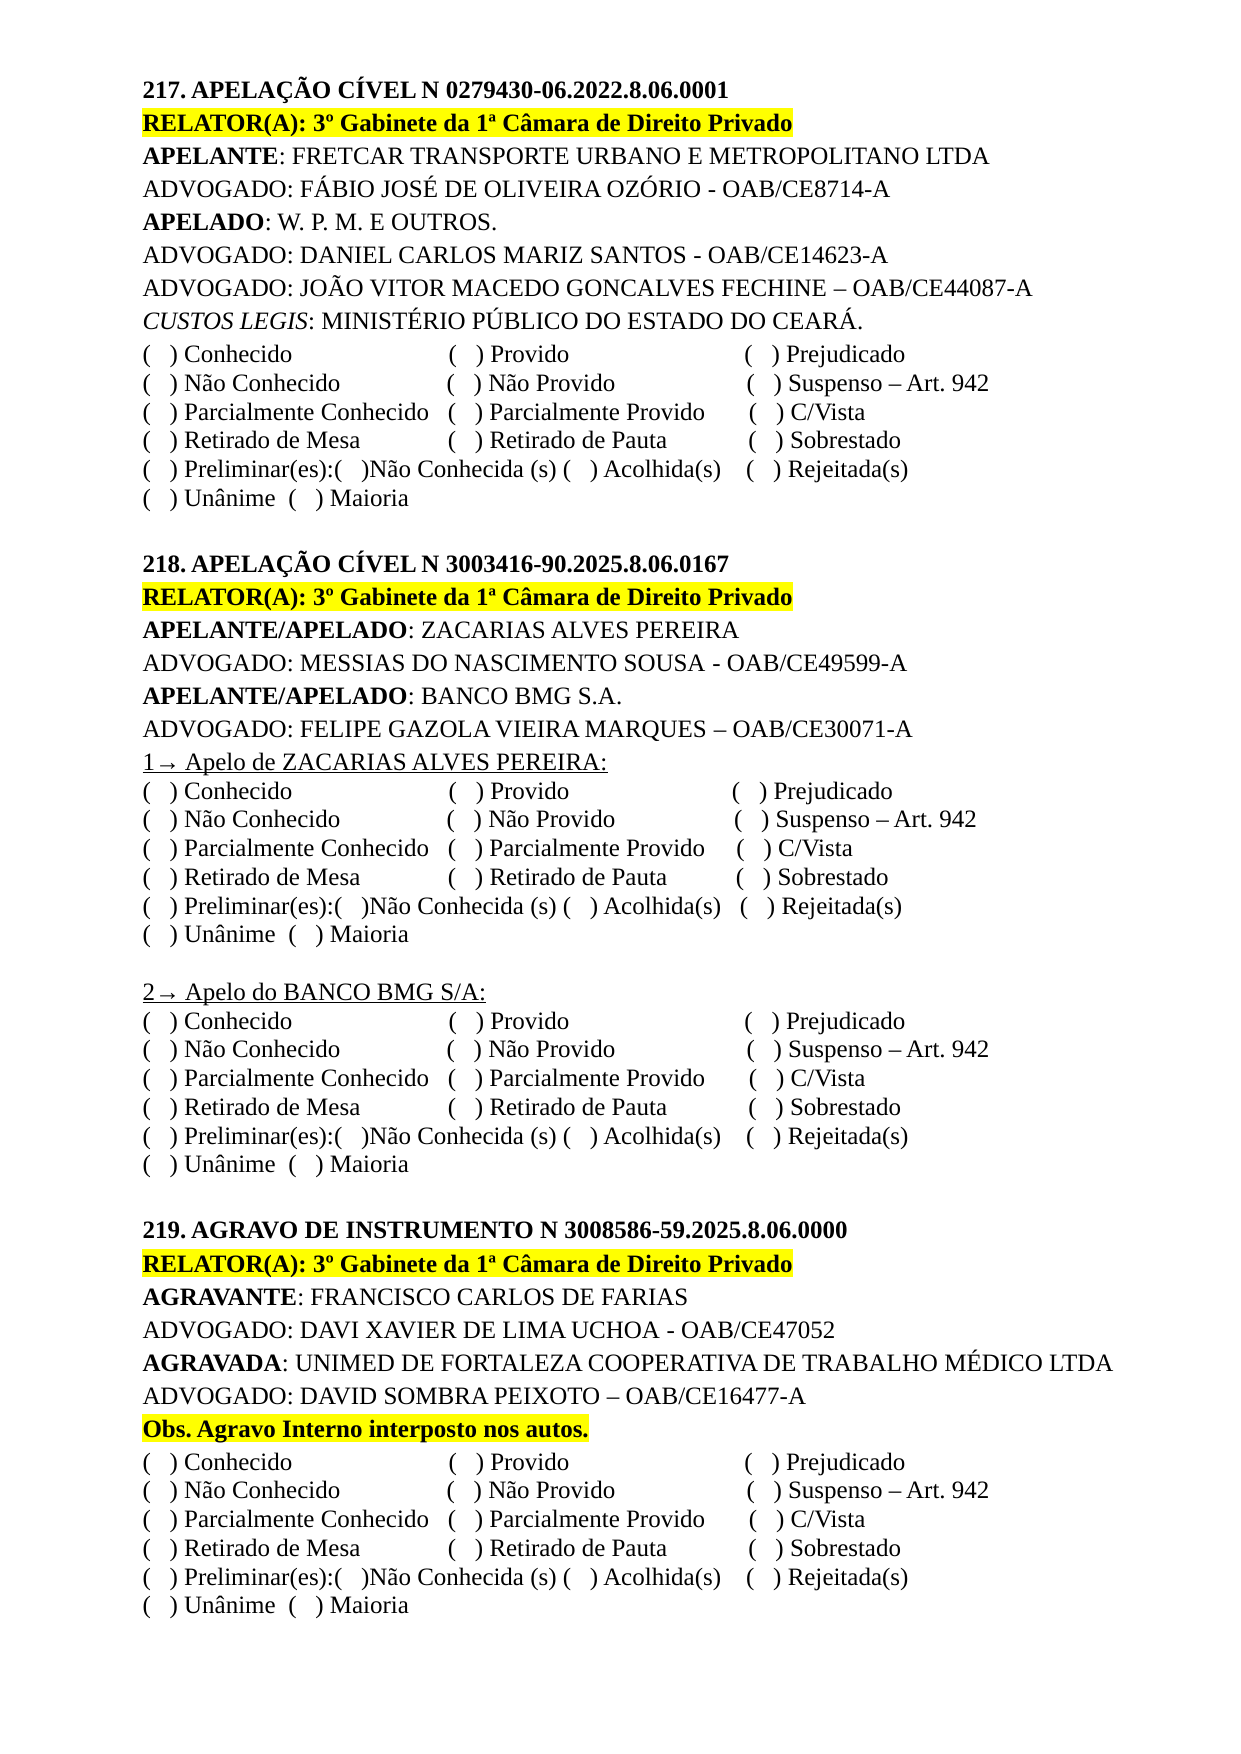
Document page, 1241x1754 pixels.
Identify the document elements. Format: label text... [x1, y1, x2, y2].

text ( ) Parcialmente Conhecido ( ) Parcialmente Provido ( ) C/Vista [142, 1063, 1158, 1092]
text 2→ Apelo do BANCO BMG S/A: [142, 977, 1141, 1006]
text ( ) Conhecido ( ) Provido ( ) Prejudicado [142, 339, 1141, 368]
text 217. APELAÇÃO CÍVEL N 0279430-06.2022.8.06.0001 RELATOR(A): 3º Gabinete da 1ª Câmara de Direito Privado APELANTE: FRETCAR TRANSPORTE URBANO E METROPOLITANO LTDA ADVOGADO: FÁBIO JOSÉ DE OLIVEIRA OZÓRIO - OAB/CE8714-A APELADO: W. P. M. E OUTROS. ADVOGADO: DANIEL CARLOS MARIZ SANTOS - OAB/CE14623-A ADVOGADO: JOÃO VITOR MACEDO GONCALVES FECHINE – OAB/CE44087-A [142, 75, 1141, 302]
text ( ) Retirado de Mesa ( ) Retirado de Pauta ( ) Sobrestado [142, 1092, 1158, 1121]
text ( ) Preliminar(es):( )Não Conhecida (s) ( ) Acolhida(s) ( ) Rejeitada(s) [142, 1121, 1158, 1149]
text 1→ Apelo de ZACARIAS ALVES PEREIRA: [142, 747, 1141, 776]
text CUSTOS LEGIS: MINISTÉRIO PÚBLICO DO ESTADO DO CEARÁ. [142, 306, 1141, 335]
text ( ) Unânime ( ) Maioria [142, 1591, 1141, 1619]
text ( ) Preliminar(es):( )Não Conhecida (s) ( ) Acolhida(s) ( ) Rejeitada(s) [142, 454, 1158, 483]
text ( ) Parcialmente Conhecido ( ) Parcialmente Provido ( ) C/Vista [142, 833, 1158, 862]
text ( ) Não Conhecido ( ) Não Provido ( ) Suspenso – Art. 942 [142, 1034, 1158, 1063]
text ( ) Não Conhecido ( ) Não Provido ( ) Suspenso – Art. 942 [142, 804, 1158, 833]
text ( ) Unânime ( ) Maioria [142, 919, 1158, 948]
text ( ) Retirado de Mesa ( ) Retirado de Pauta ( ) Sobrestado [142, 862, 1158, 891]
text ( ) Conhecido ( ) Provido ( ) Prejudicado [142, 1006, 1141, 1034]
text ( ) Preliminar(es):( )Não Conhecida (s) ( ) Acolhida(s) ( ) Rejeitada(s) [142, 1562, 1158, 1591]
text ( ) Preliminar(es):( )Não Conhecida (s) ( ) Acolhida(s) ( ) Rejeitada(s) [142, 891, 1158, 919]
text ( ) Parcialmente Conhecido ( ) Parcialmente Provido ( ) C/Vista [142, 1504, 1158, 1533]
text Obs. Agravo Interno interposto nos autos. [142, 1414, 1141, 1442]
text ( ) Retirado de Mesa ( ) Retirado de Pauta ( ) Sobrestado [142, 425, 1158, 454]
text ( ) Conhecido ( ) Provido ( ) Prejudicado [142, 1447, 1141, 1476]
text ( ) Conhecido ( ) Provido ( ) Prejudicado [142, 776, 1141, 804]
text ( ) Parcialmente Conhecido ( ) Parcialmente Provido ( ) C/Vista [142, 397, 1158, 425]
text ( ) Retirado de Mesa ( ) Retirado de Pauta ( ) Sobrestado [142, 1533, 1158, 1562]
text ( ) Unânime ( ) Maioria 219. AGRAVO DE INSTRUMENTO N 3008586-59.2025.8.06.0000 RELATOR(A): 3º Gabinete da 1ª Câmara de Direito Privado AGRAVANTE: FRANCISCO CARLOS DE FARIAS ADVOGADO: DAVI XAVIER DE LIMA UCHOA - OAB/CE47052 AGRAVADA: UNIMED DE FORTALEZA COOPERATIVA DE TRABALHO MÉDICO LTDA ADVOGADO: DAVID SOMBRA PEIXOTO – OAB/CE16477-A [142, 1149, 1141, 1409]
text ( ) Unânime ( ) Maioria 218. APELAÇÃO CÍVEL N 3003416-90.2025.8.06.0167 RELATOR(A): 3º Gabinete da 1ª Câmara de Direito Privado APELANTE/APELADO: ZACARIAS ALVES PEREIRA ADVOGADO: MESSIAS DO NASCIMENTO SOUSA - OAB/CE49599-A APELANTE/APELADO: BANCO BMG S.A. ADVOGADO: FELIPE GAZOLA VIEIRA MARQUES – OAB/CE30071-A [142, 483, 1141, 743]
text ( ) Não Conhecido ( ) Não Provido ( ) Suspenso – Art. 942 [142, 368, 1158, 397]
text ( ) Não Conhecido ( ) Não Provido ( ) Suspenso – Art. 942 [142, 1476, 1158, 1504]
